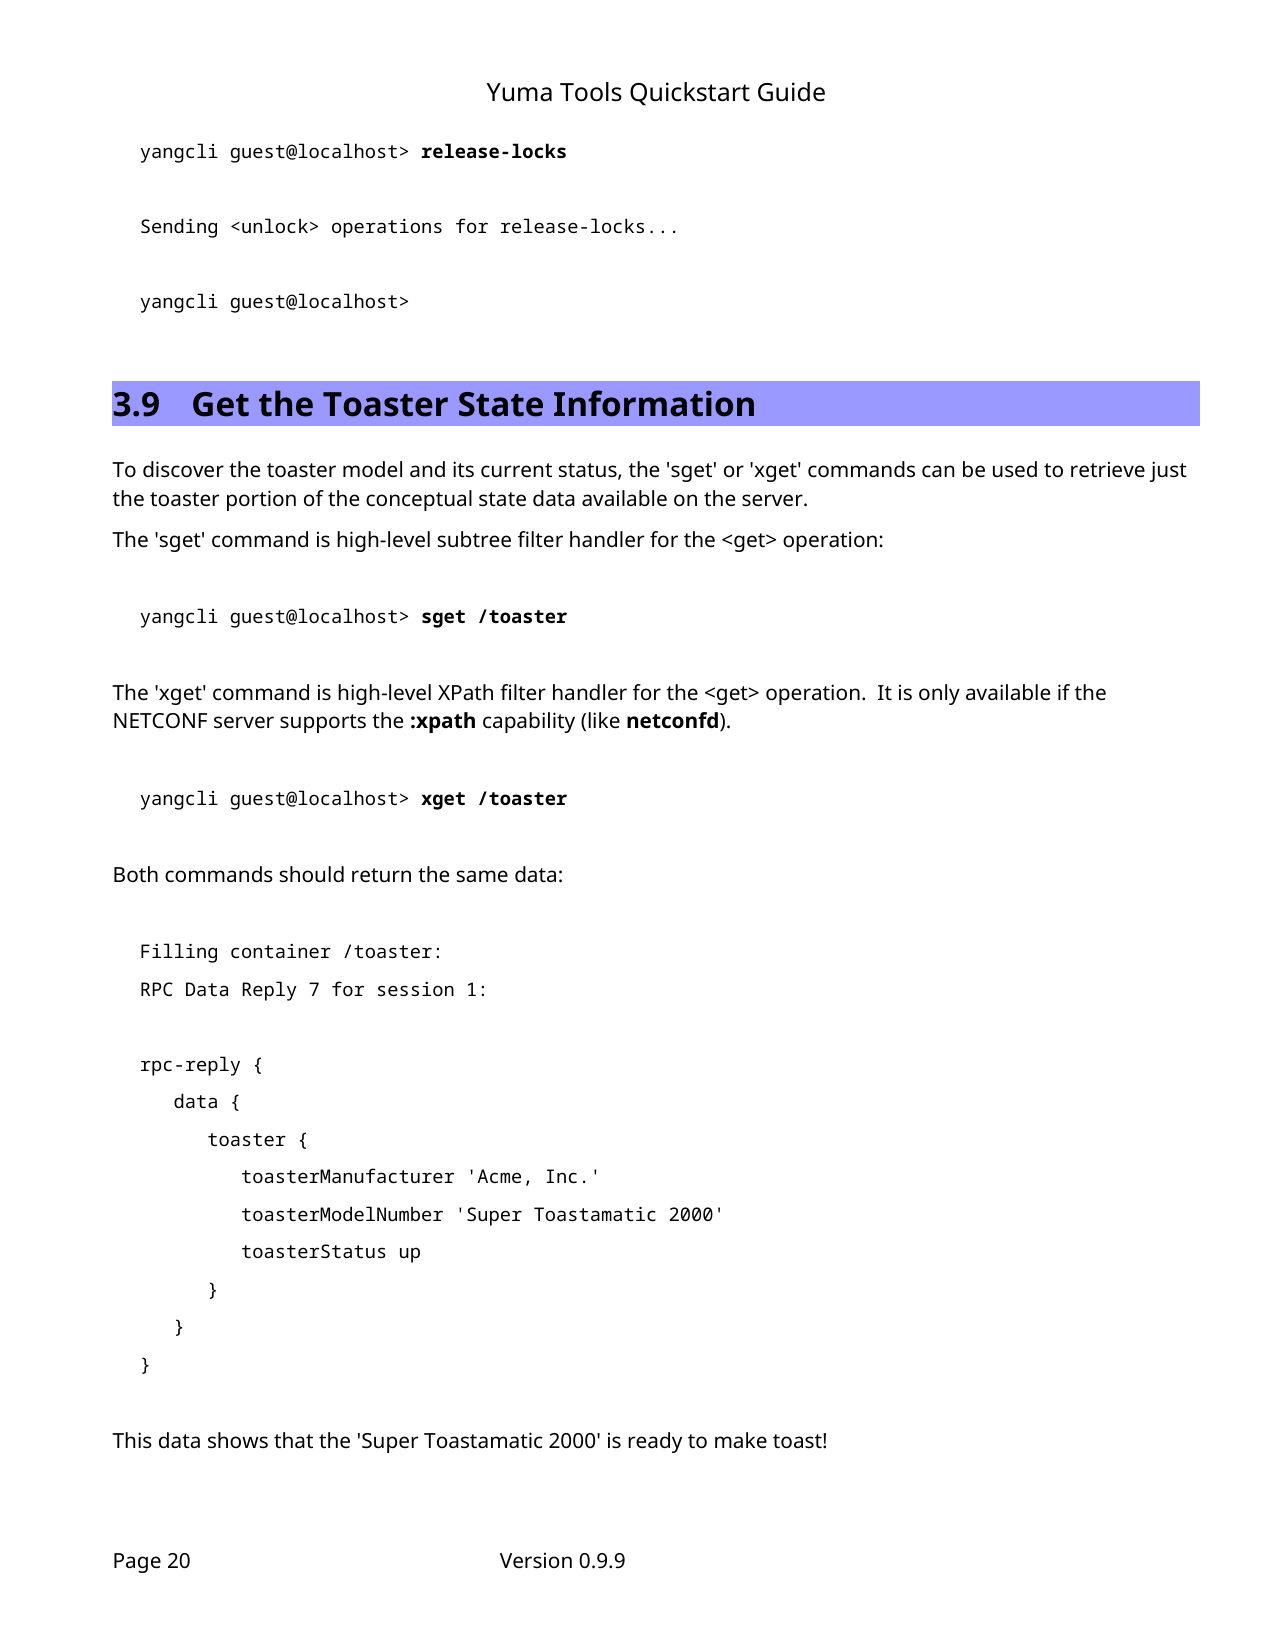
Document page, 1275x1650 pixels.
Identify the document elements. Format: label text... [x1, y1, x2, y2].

text } [139, 1313, 1200, 1339]
text To discover the toaster model and its current status, the 'sget' or 'xget' commands can be used to retrieve just the toaster portion of the conceptual state data available on the server. [112, 455, 1200, 512]
text toasterManufacturer 'Acme, Inc.' [139, 1163, 1200, 1189]
text } [139, 1351, 1200, 1376]
text Sending <unlock> operations for release-locks... [139, 213, 1200, 239]
text yangcli guest@localhost> release-locks [139, 138, 1200, 164]
text rpc-reply { [139, 1051, 1200, 1076]
text toasterModelNumber 'Super Toastamatic 2000' [139, 1201, 1200, 1226]
text yangcli guest@localhost> [139, 288, 1200, 314]
text RPC Data Reply 7 for session 1: [139, 976, 1200, 1001]
text yangcli guest@localhost> xget /toaster [139, 785, 1200, 811]
text The 'xget' command is high-level XPath filter handler for the <get> operation. It is only available if the NETCONF server supports the :xpath capability (like netconfd). [112, 678, 1200, 735]
text The 'sget' command is high-level subtree filter handler for the <get> operation: [112, 525, 1200, 553]
text } [139, 1276, 1200, 1301]
text This data shows that the 'Super Toastamatic 2000' is ready to make toast! [112, 1426, 1200, 1454]
subtitle Get the Toaster State Information [112, 381, 1200, 426]
text yangcli guest@localhost> sget /toaster [139, 603, 1200, 629]
text toaster { [139, 1126, 1200, 1151]
text data { [139, 1088, 1200, 1114]
text Both commands should return the same data: [112, 860, 1200, 888]
text Filling container /toaster: [139, 938, 1200, 964]
text toasterStatus up [139, 1238, 1200, 1264]
